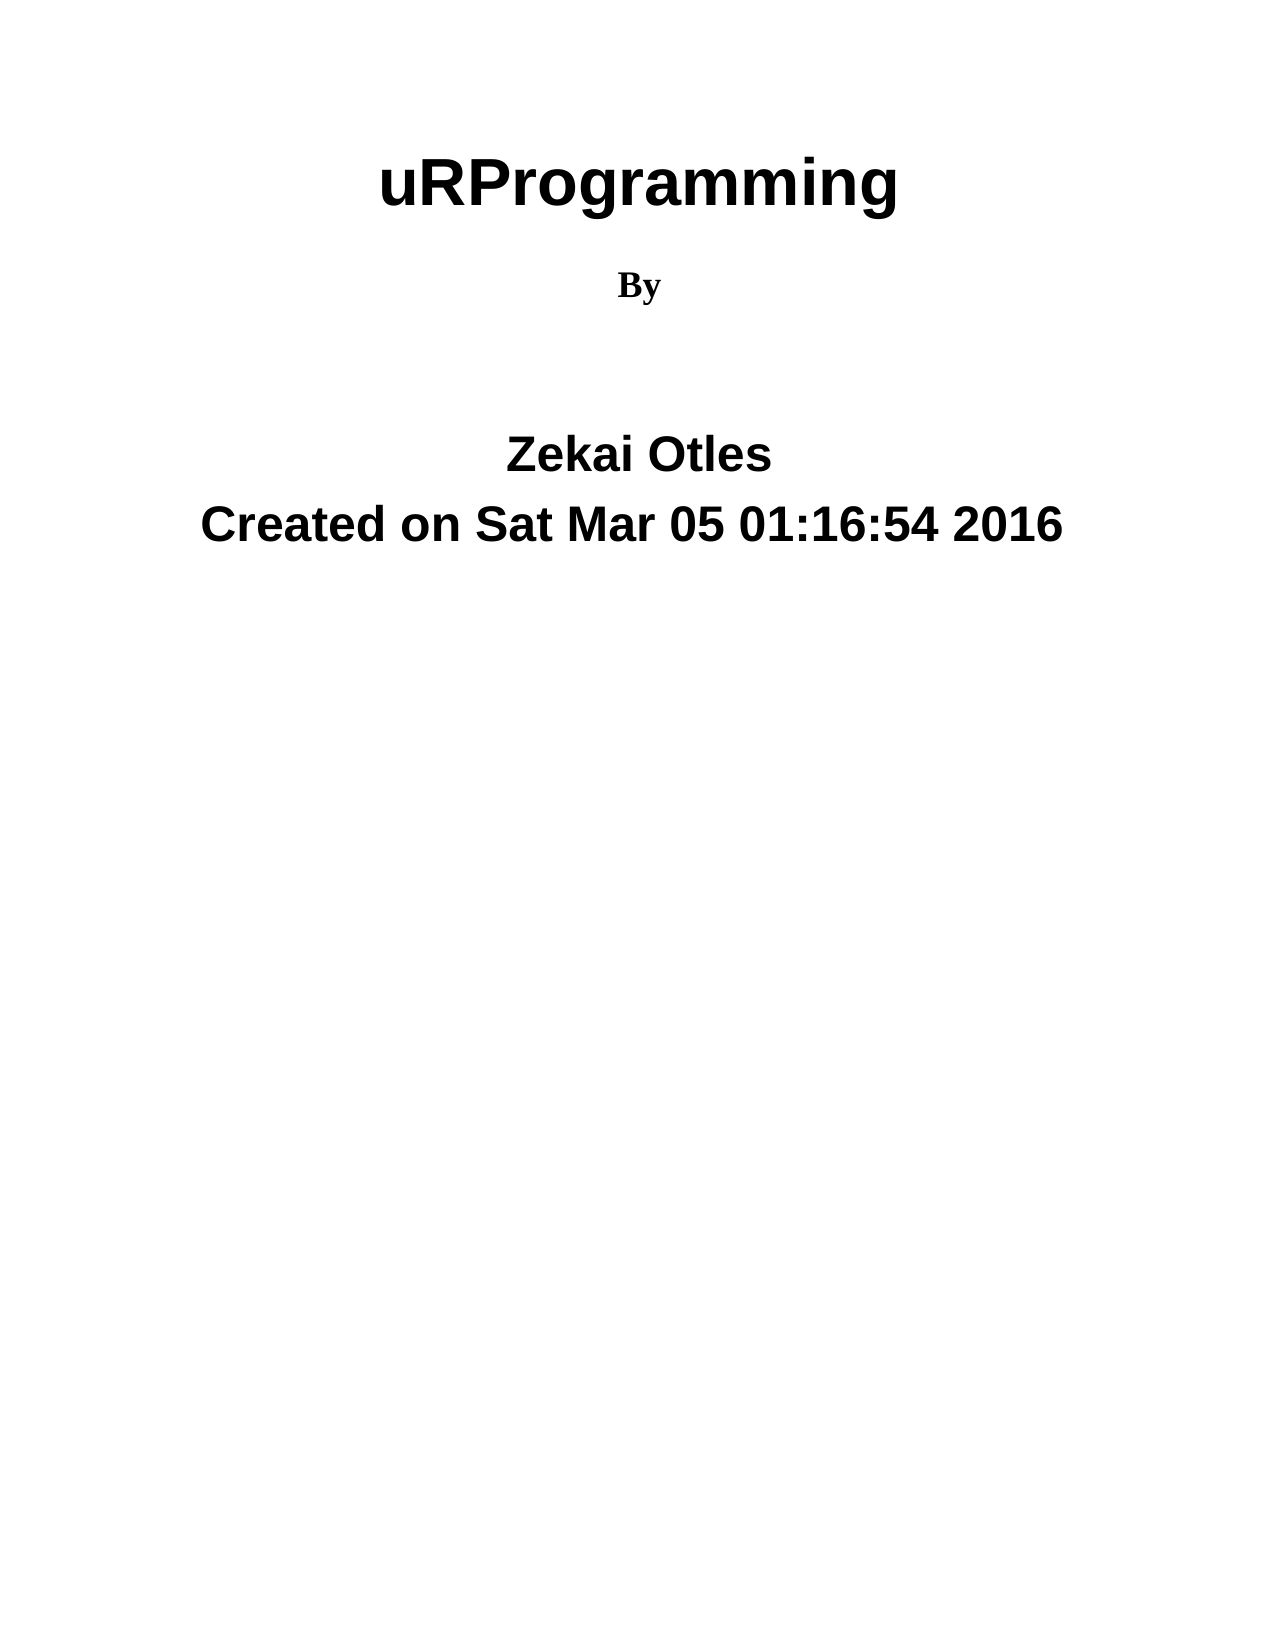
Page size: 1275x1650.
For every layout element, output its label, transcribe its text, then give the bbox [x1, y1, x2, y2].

text Created on Sat Mar 05 01:16:54 2016 [121, 494, 1158, 552]
title Zekai Otles [196, 424, 1083, 482]
title uRProgramming By [196, 143, 1083, 306]
